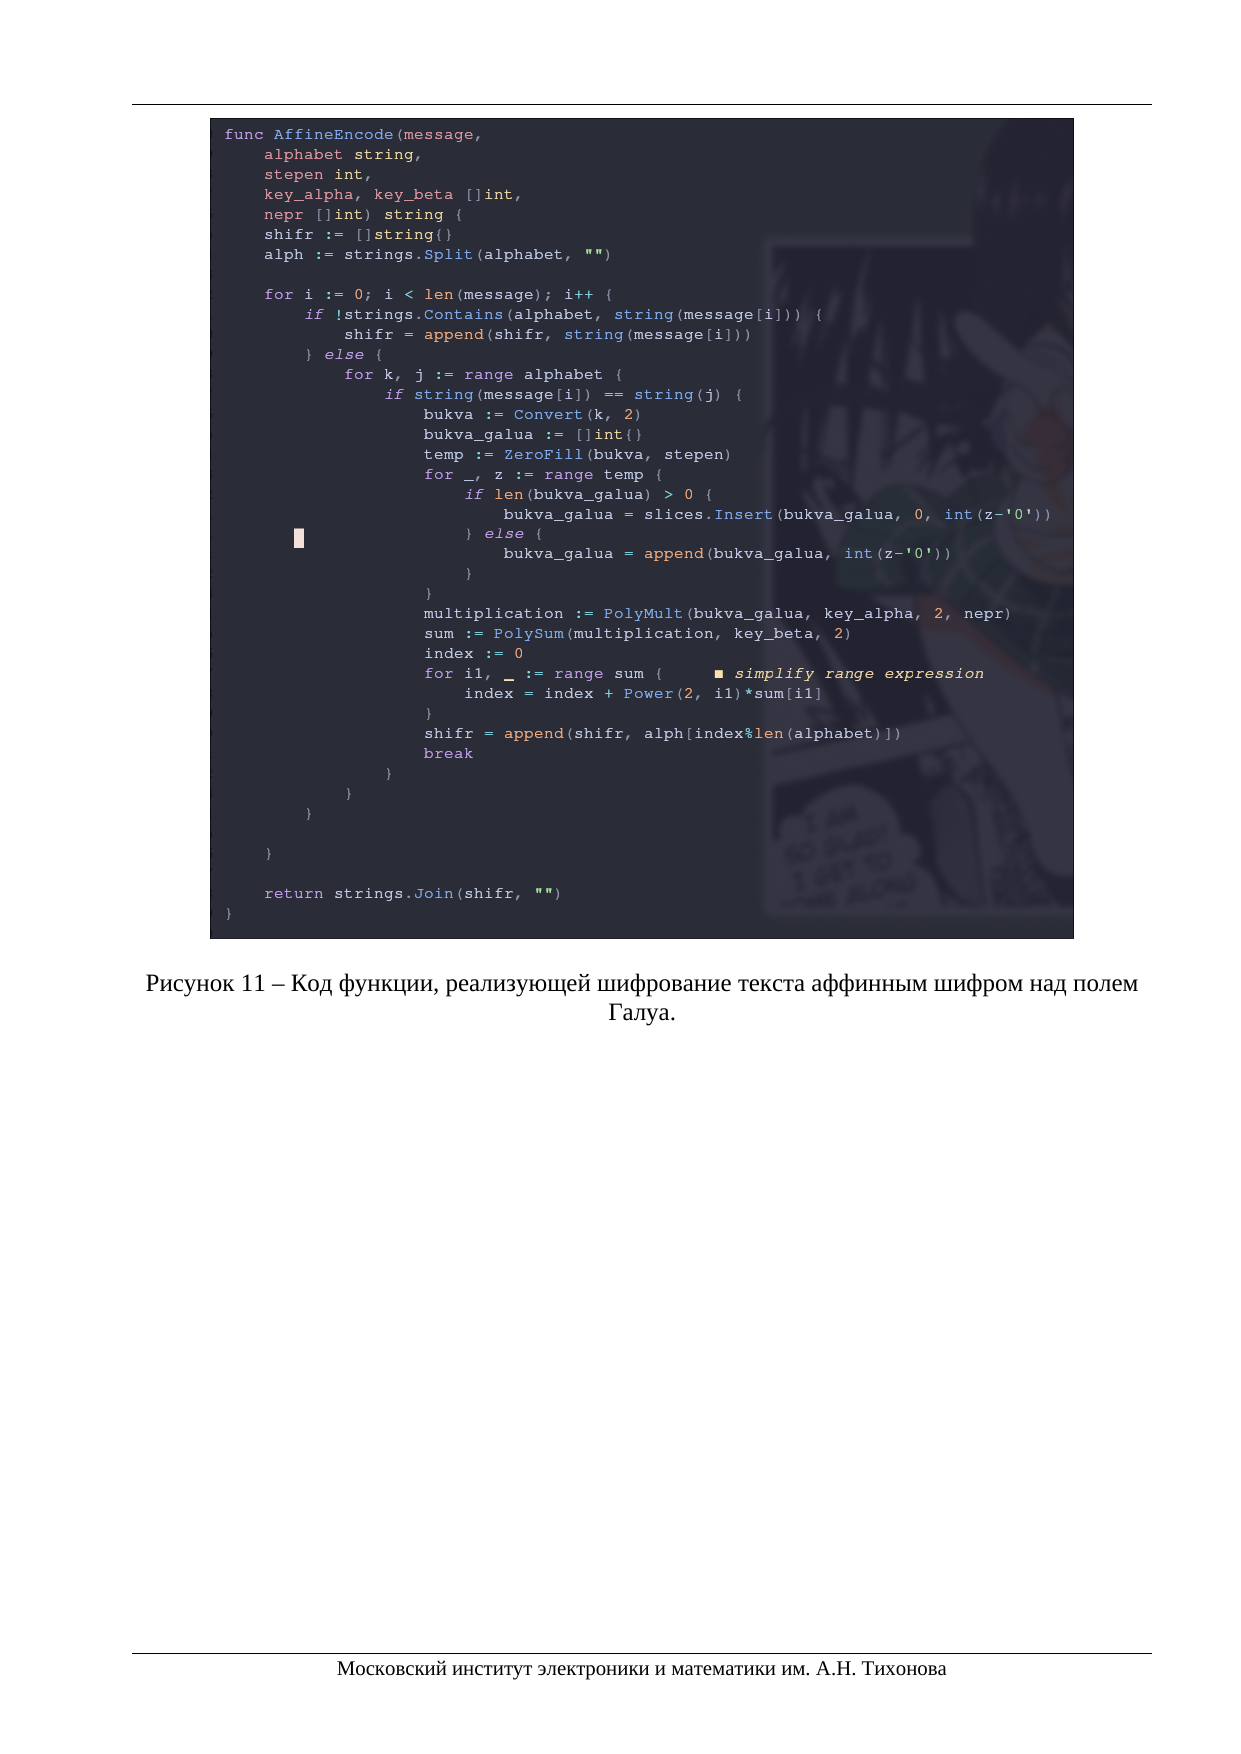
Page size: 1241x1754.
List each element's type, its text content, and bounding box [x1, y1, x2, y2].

picture [210, 118, 1074, 939]
text Рисунок 11 – Код функции, реализующей шифрование текста аффинным шифром над полем Галуа. [132, 968, 1152, 1025]
